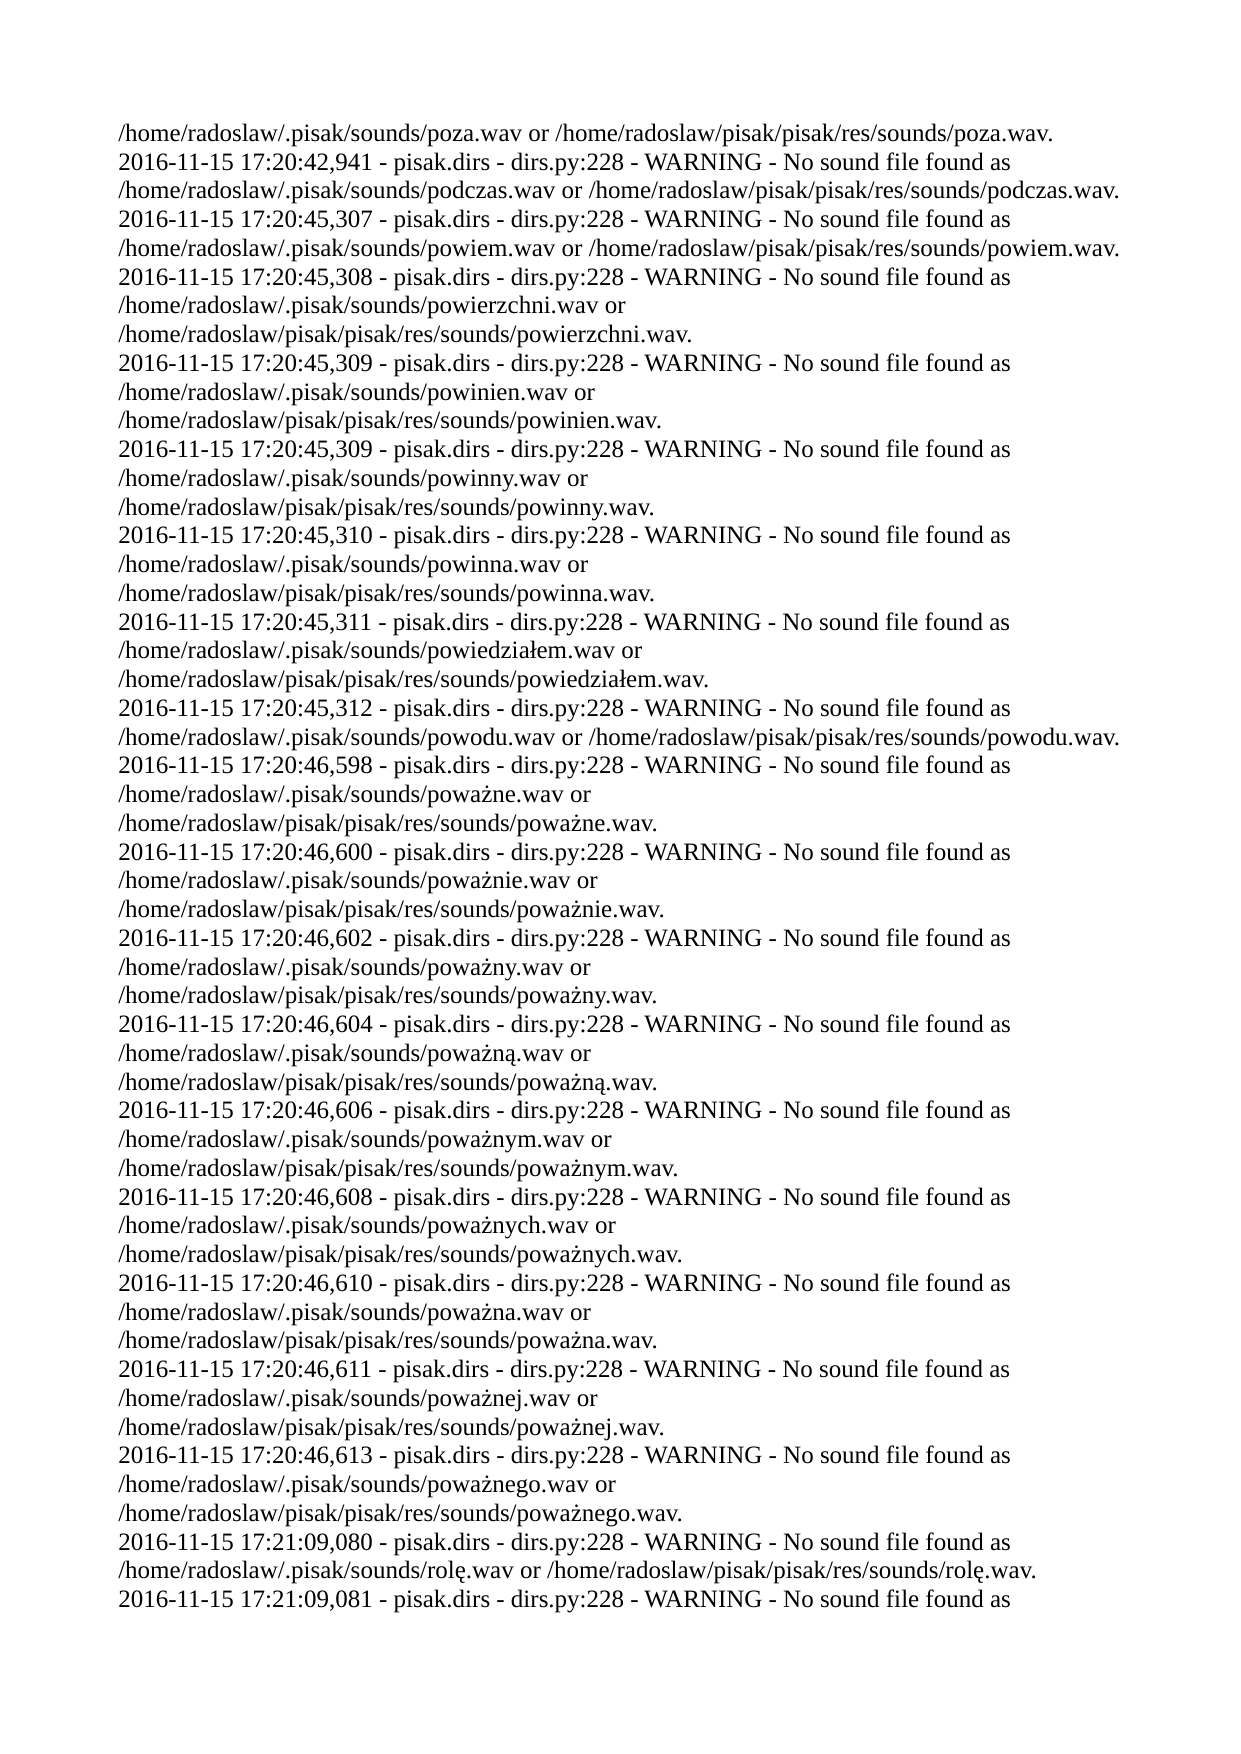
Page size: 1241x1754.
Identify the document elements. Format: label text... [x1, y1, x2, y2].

text 2016-11-15 17:20:45,309 - pisak.dirs - dirs.py:228 - WARNING - No sound file found as /home/radoslaw/.pisak/sounds/powinny.wav or /home/radoslaw/pisak/pisak/res/sounds/powinny.wav. [118, 434, 1122, 521]
text 2016-11-15 17:20:46,611 - pisak.dirs - dirs.py:228 - WARNING - No sound file found as /home/radoslaw/.pisak/sounds/poważnej.wav or /home/radoslaw/pisak/pisak/res/sounds/poważnej.wav. [118, 1354, 1122, 1441]
text 2016-11-15 17:20:45,309 - pisak.dirs - dirs.py:228 - WARNING - No sound file found as /home/radoslaw/.pisak/sounds/powinien.wav or /home/radoslaw/pisak/pisak/res/sounds/powinien.wav. [118, 348, 1122, 434]
text 2016-11-15 17:20:46,606 - pisak.dirs - dirs.py:228 - WARNING - No sound file found as /home/radoslaw/.pisak/sounds/poważnym.wav or /home/radoslaw/pisak/pisak/res/sounds/poważnym.wav. [118, 1096, 1122, 1182]
text 2016-11-15 17:20:45,310 - pisak.dirs - dirs.py:228 - WARNING - No sound file found as /home/radoslaw/.pisak/sounds/powinna.wav or /home/radoslaw/pisak/pisak/res/sounds/powinna.wav. [118, 521, 1122, 607]
text 2016-11-15 17:20:46,600 - pisak.dirs - dirs.py:228 - WARNING - No sound file found as /home/radoslaw/.pisak/sounds/poważnie.wav or /home/radoslaw/pisak/pisak/res/sounds/poważnie.wav. [118, 837, 1122, 923]
text 2016-11-15 17:20:46,604 - pisak.dirs - dirs.py:228 - WARNING - No sound file found as /home/radoslaw/.pisak/sounds/poważną.wav or /home/radoslaw/pisak/pisak/res/sounds/poważną.wav. [118, 1009, 1122, 1096]
text 2016-11-15 17:20:45,312 - pisak.dirs - dirs.py:228 - WARNING - No sound file found as /home/radoslaw/.pisak/sounds/powodu.wav or /home/radoslaw/pisak/pisak/res/sounds/powodu.wav. [118, 693, 1122, 751]
text /home/radoslaw/.pisak/sounds/poza.wav or /home/radoslaw/pisak/pisak/res/sounds/poza.wav. [118, 118, 1122, 147]
text 2016-11-15 17:20:46,613 - pisak.dirs - dirs.py:228 - WARNING - No sound file found as /home/radoslaw/.pisak/sounds/poważnego.wav or /home/radoslaw/pisak/pisak/res/sounds/poważnego.wav. [118, 1441, 1122, 1527]
text 2016-11-15 17:20:45,311 - pisak.dirs - dirs.py:228 - WARNING - No sound file found as /home/radoslaw/.pisak/sounds/powiedziałem.wav or /home/radoslaw/pisak/pisak/res/sounds/powiedziałem.wav. [118, 607, 1122, 693]
text 2016-11-15 17:20:42,941 - pisak.dirs - dirs.py:228 - WARNING - No sound file found as /home/radoslaw/.pisak/sounds/podczas.wav or /home/radoslaw/pisak/pisak/res/sounds/podczas.wav. [118, 147, 1122, 204]
text 2016-11-15 17:20:46,598 - pisak.dirs - dirs.py:228 - WARNING - No sound file found as /home/radoslaw/.pisak/sounds/poważne.wav or /home/radoslaw/pisak/pisak/res/sounds/poważne.wav. [118, 751, 1122, 837]
text 2016-11-15 17:20:46,602 - pisak.dirs - dirs.py:228 - WARNING - No sound file found as /home/radoslaw/.pisak/sounds/poważny.wav or /home/radoslaw/pisak/pisak/res/sounds/poważny.wav. [118, 923, 1122, 1009]
text 2016-11-15 17:20:45,308 - pisak.dirs - dirs.py:228 - WARNING - No sound file found as /home/radoslaw/.pisak/sounds/powierzchni.wav or /home/radoslaw/pisak/pisak/res/sounds/powierzchni.wav. [118, 262, 1122, 348]
text 2016-11-15 17:21:09,081 - pisak.dirs - dirs.py:228 - WARNING - No sound file found as [118, 1584, 1122, 1613]
text 2016-11-15 17:21:09,080 - pisak.dirs - dirs.py:228 - WARNING - No sound file found as /home/radoslaw/.pisak/sounds/rolę.wav or /home/radoslaw/pisak/pisak/res/sounds/rolę.wav. [118, 1527, 1122, 1584]
text 2016-11-15 17:20:45,307 - pisak.dirs - dirs.py:228 - WARNING - No sound file found as /home/radoslaw/.pisak/sounds/powiem.wav or /home/radoslaw/pisak/pisak/res/sounds/powiem.wav. [118, 204, 1122, 262]
text 2016-11-15 17:20:46,610 - pisak.dirs - dirs.py:228 - WARNING - No sound file found as /home/radoslaw/.pisak/sounds/poważna.wav or /home/radoslaw/pisak/pisak/res/sounds/poważna.wav. [118, 1268, 1122, 1354]
text 2016-11-15 17:20:46,608 - pisak.dirs - dirs.py:228 - WARNING - No sound file found as /home/radoslaw/.pisak/sounds/poważnych.wav or /home/radoslaw/pisak/pisak/res/sounds/poważnych.wav. [118, 1182, 1122, 1268]
